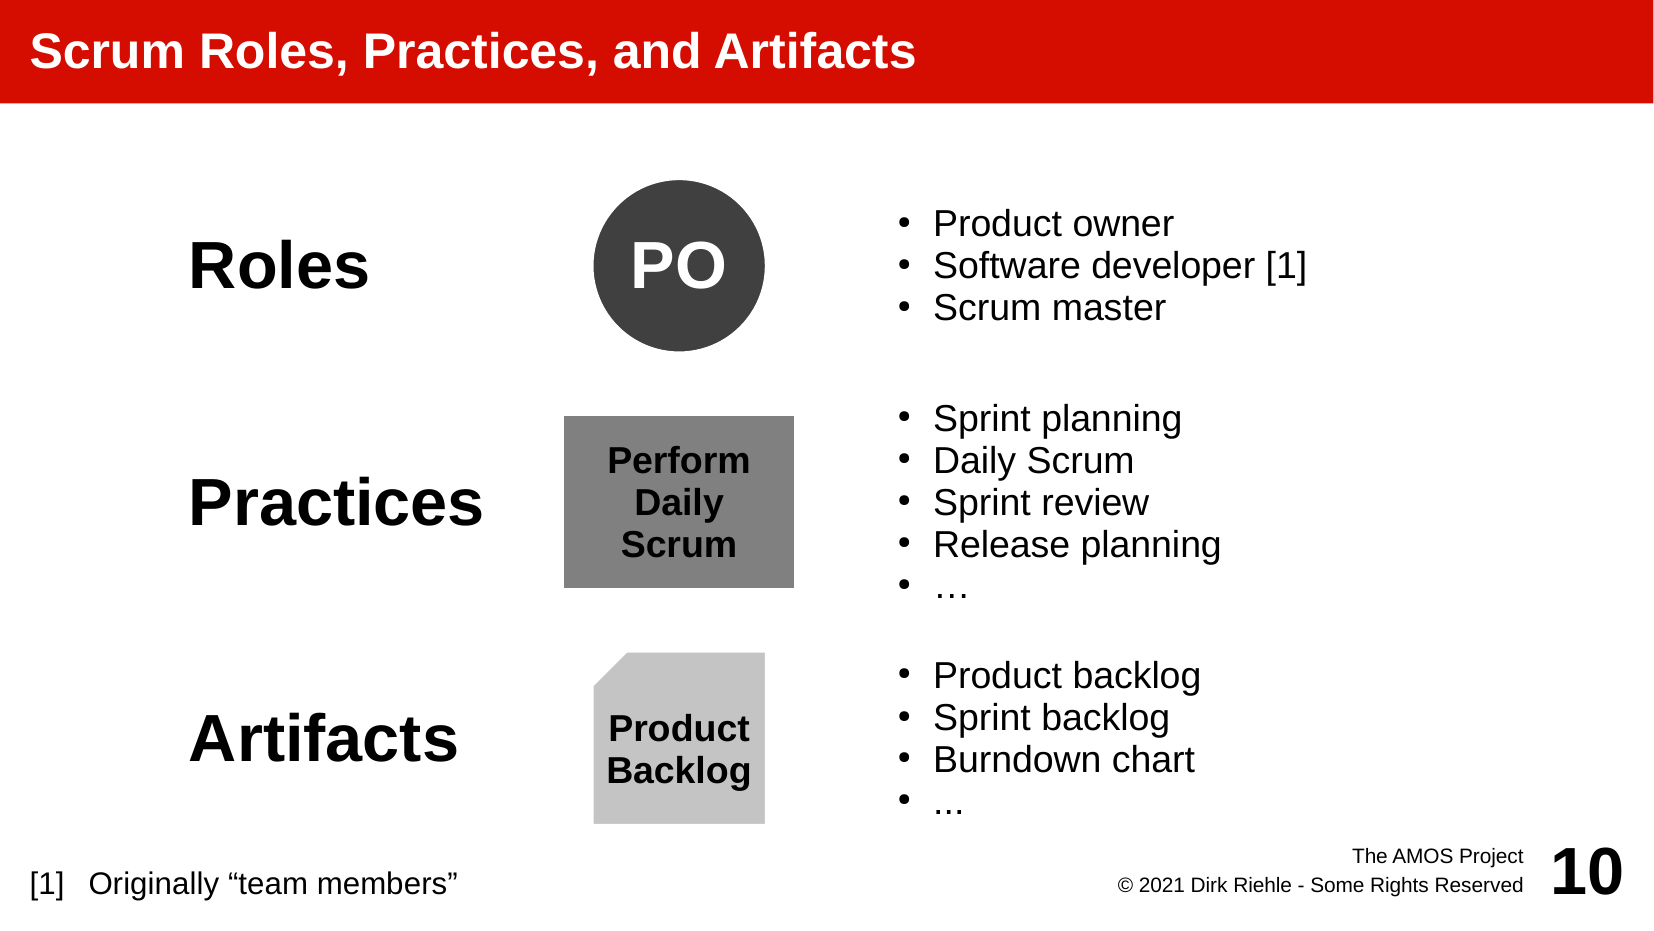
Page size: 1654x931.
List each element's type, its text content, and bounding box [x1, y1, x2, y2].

text_box Practices [177, 383, 827, 621]
text_box Roles [177, 147, 798, 383]
text_box [1] Originally “team members” [0, 693, 1182, 931]
text_box Product owner Software developer [1] Scrum master [885, 147, 1477, 384]
title Scrum Roles, Practices, and Artifacts [0, 0, 1654, 104]
text_box Artifacts [177, 624, 827, 693]
text_box Product backlog Sprint backlog Burndown chart ... [885, 620, 1447, 857]
text_box Sprint planning Daily Scrum Sprint review Release planning … [885, 354, 1388, 650]
